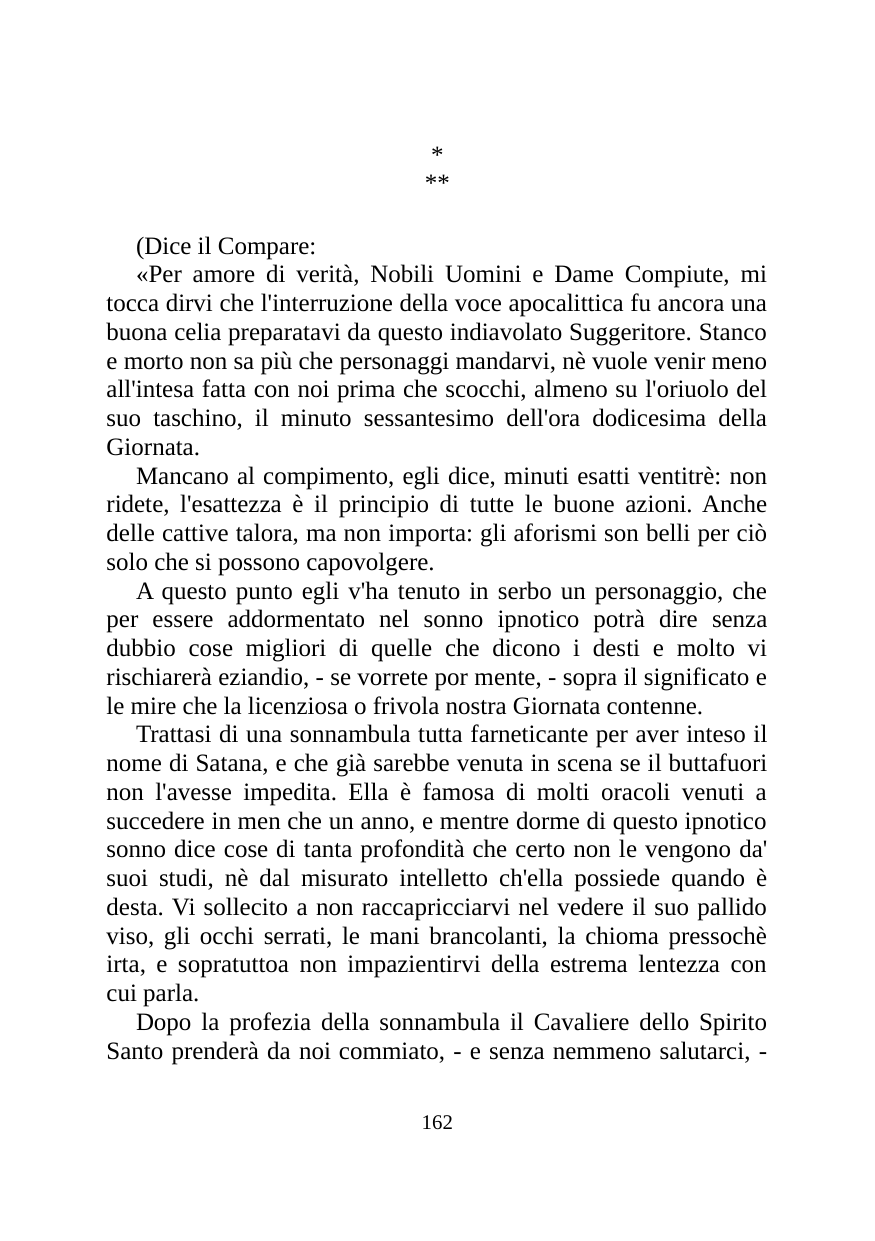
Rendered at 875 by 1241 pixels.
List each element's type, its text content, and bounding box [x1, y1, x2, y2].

text (Dice il Compare: [106, 231, 768, 259]
text Mancano al compimento, egli dice, minuti esatti ventitrè: non ridete, l'esattezza è il principio di tutte le buone azioni. Anche delle cattive talora, ma non importa: gli aforismi son belli per ciò solo che si possono capovolgere. [106, 461, 768, 576]
text Dopo la profezia della sonnambula il Cavaliere dello Spirito Santo prenderà da noi commiato, - e senza nemmeno salutarci, [106, 1007, 768, 1064]
text Trattasi di una sonnambula tutta farneticante per aver inteso il nome di Satana, e che già sarebbe venuta in scena se il buttafuori non l'avesse impedita. Ella è famosa di molti oracoli venuti a succedere in men che un anno, e mentre dorme di questo ipnotico sonno dice cose di tanta profondità che certo non le vengono da' suoi studi, nè dal misurato intelletto ch'ella possiede quando è desta. Vi sollecito a non raccapricciarvi nel vedere il suo pallido viso, gli occhi serrati, le mani brancolanti, la chioma pressochè irta, e sopratuttoa non impazientirvi della estrema lentezza con cui parla. [106, 719, 768, 1007]
text * [106, 140, 768, 168]
text A questo punto egli v'ha tenuto in serbo un personaggio, che per essere addormentato nel sonno ipnotico potrà dire senza dubbio cose migliori di quelle che dicono i desti e molto vi rischiarerà eziandio, - se vorrete por mente, - sopra il significato e le mire che la licenziosa o frivola nostra Giornata contenne. [106, 576, 768, 719]
text «Per amore di verità, Nobili Uomini e Dame Compiute, mi tocca dirvi che l'interruzione della voce apocalittica fu ancora una buona celia preparatavi da questo indiavolato Suggeritore. Stanco e morto non sa più che personaggi mandarvi, nè vuole venir meno all'intesa fatta con noi prima che scocchi, almeno su l'oriuolo del suo taschino, il minuto sessantesimo dell'ora dodicesima della Giornata. [106, 259, 768, 461]
text ** [106, 168, 768, 197]
